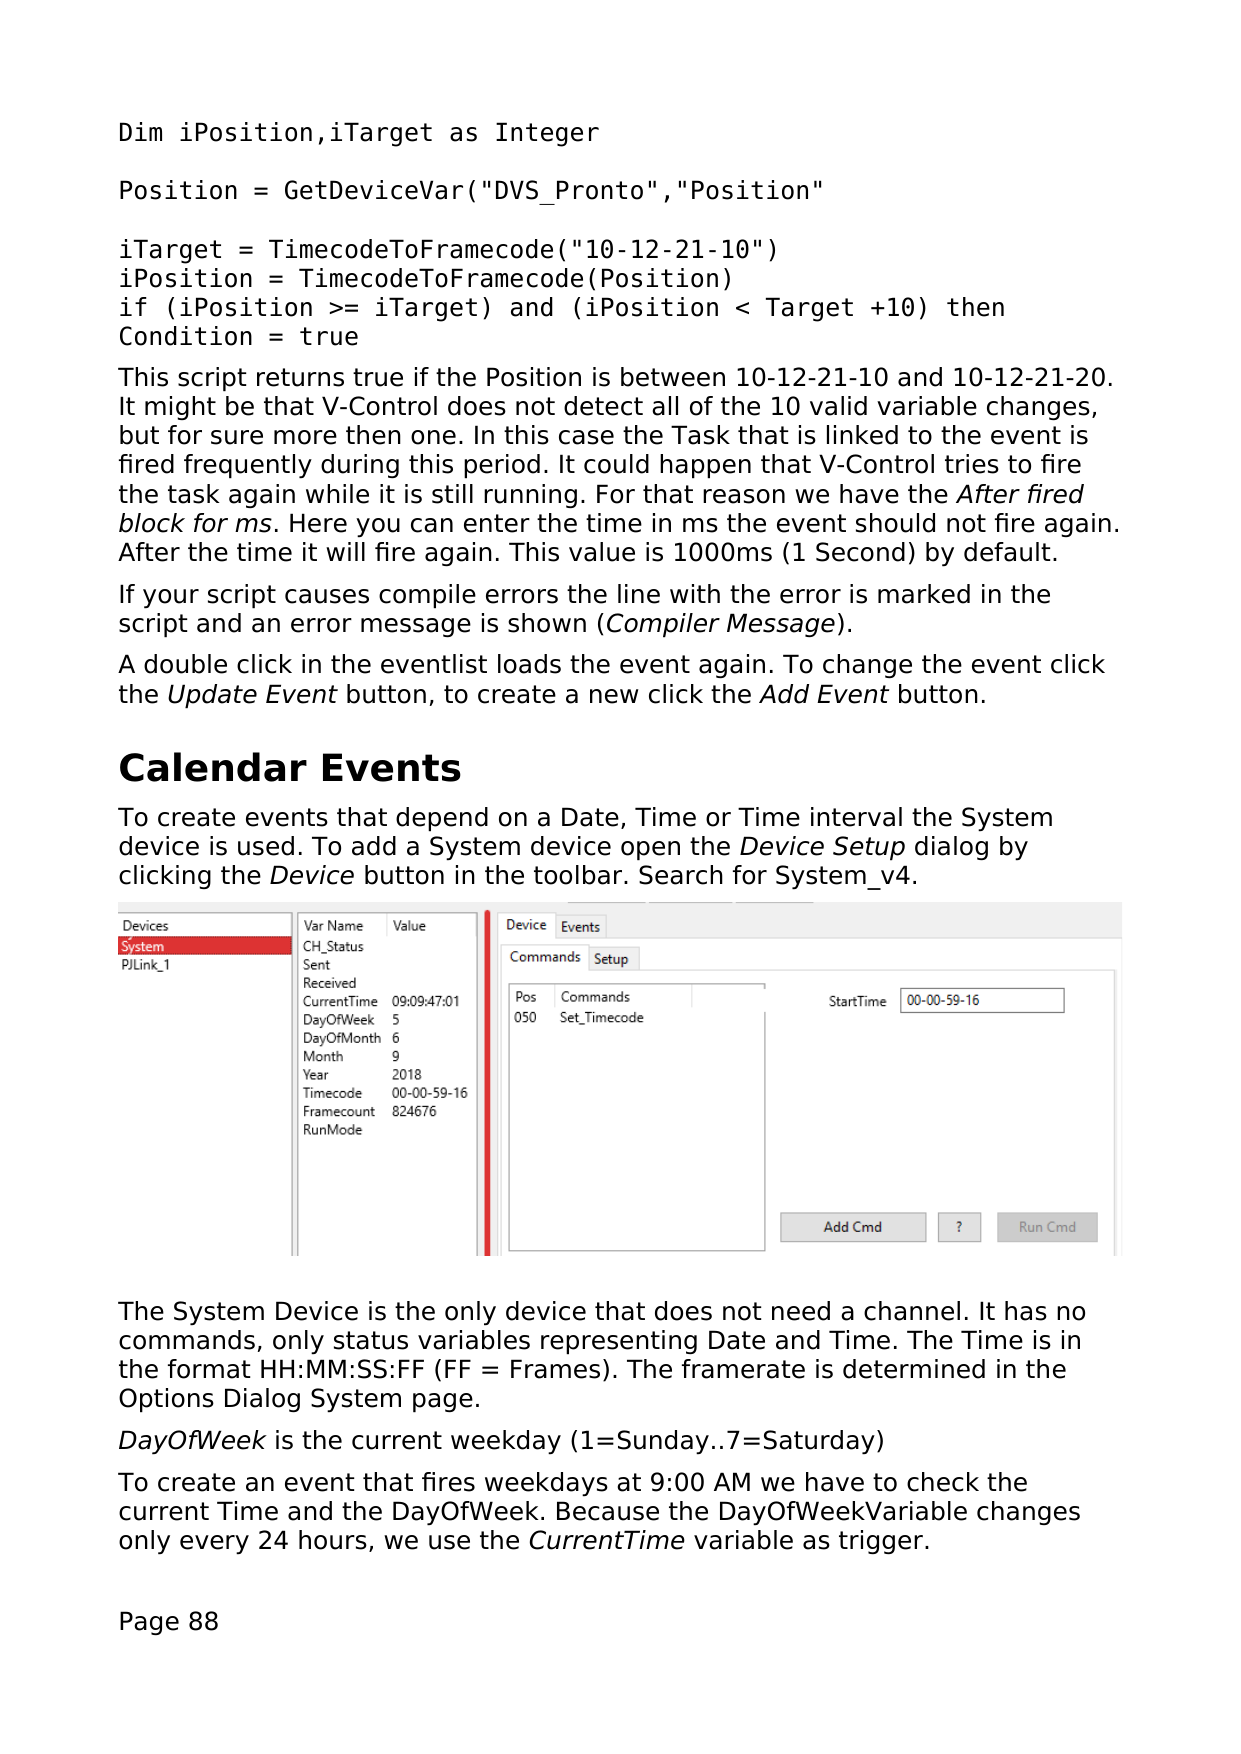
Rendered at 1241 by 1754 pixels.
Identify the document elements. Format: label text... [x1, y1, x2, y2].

text The System Device is the only device that does not need a channel. It has no commands, only status variables representing Date and Time. The Time is in the format HH:MM:SS:FF (FF = Frames). The framerate is determined in the Options Dialog System page. [118, 1297, 1122, 1413]
text A double click in the eventlist loads the event again. To change the event click the Update Event button, to create a new click the Add Event button. [118, 651, 1122, 709]
text This script returns true if the Position is between 10-12-21-10 and 10-12-21-20. It might be that V-Control does not detect all of the 10 valid variable changes, but for sure more then one. In this case the Task that is linked to the event is fired frequently during this period. It could happen that V-Control tries to fire the task again while it is still running. For that reason we have the After fired block for ms. Here you can enter the time in ms the event should not fire again. After the time it will fire again. This value is 1000ms (1 Second) by default. [118, 363, 1122, 567]
text DayOfWeek is the current weekday (1=Sunday..7=Saturday) [118, 1426, 1122, 1455]
text Dim iPosition,iTarget as Integer Position = GetDeviceVar("DVS_Pronto","Position" iTarget = TimecodeToFramecode("10-12-21-10") iPosition = TimecodeToFramecode(Position) if (iPosition >= iTarget) and (iPosition < Target +10) then Condition = true [118, 118, 1122, 351]
text To create events that depend on a Date, Time or Time interval the System device is used. To add a System device open the Device Setup dialog by clicking the Device button in the toolbar. Search for System_v4. [118, 803, 1122, 890]
picture [118, 902, 1123, 1256]
subtitle Calendar Events [118, 747, 1122, 790]
text If your script causes compile errors the line with the error is marked in the script and an error message is shown (Compiler Message). [118, 580, 1122, 638]
text To create an event that fires weekdays at 9:00 AM we have to check the current Time and the DayOfWeek. Because the DayOfWeekVariable changes only every 24 hours, we use the CurrentTime variable as trigger. [118, 1468, 1122, 1555]
